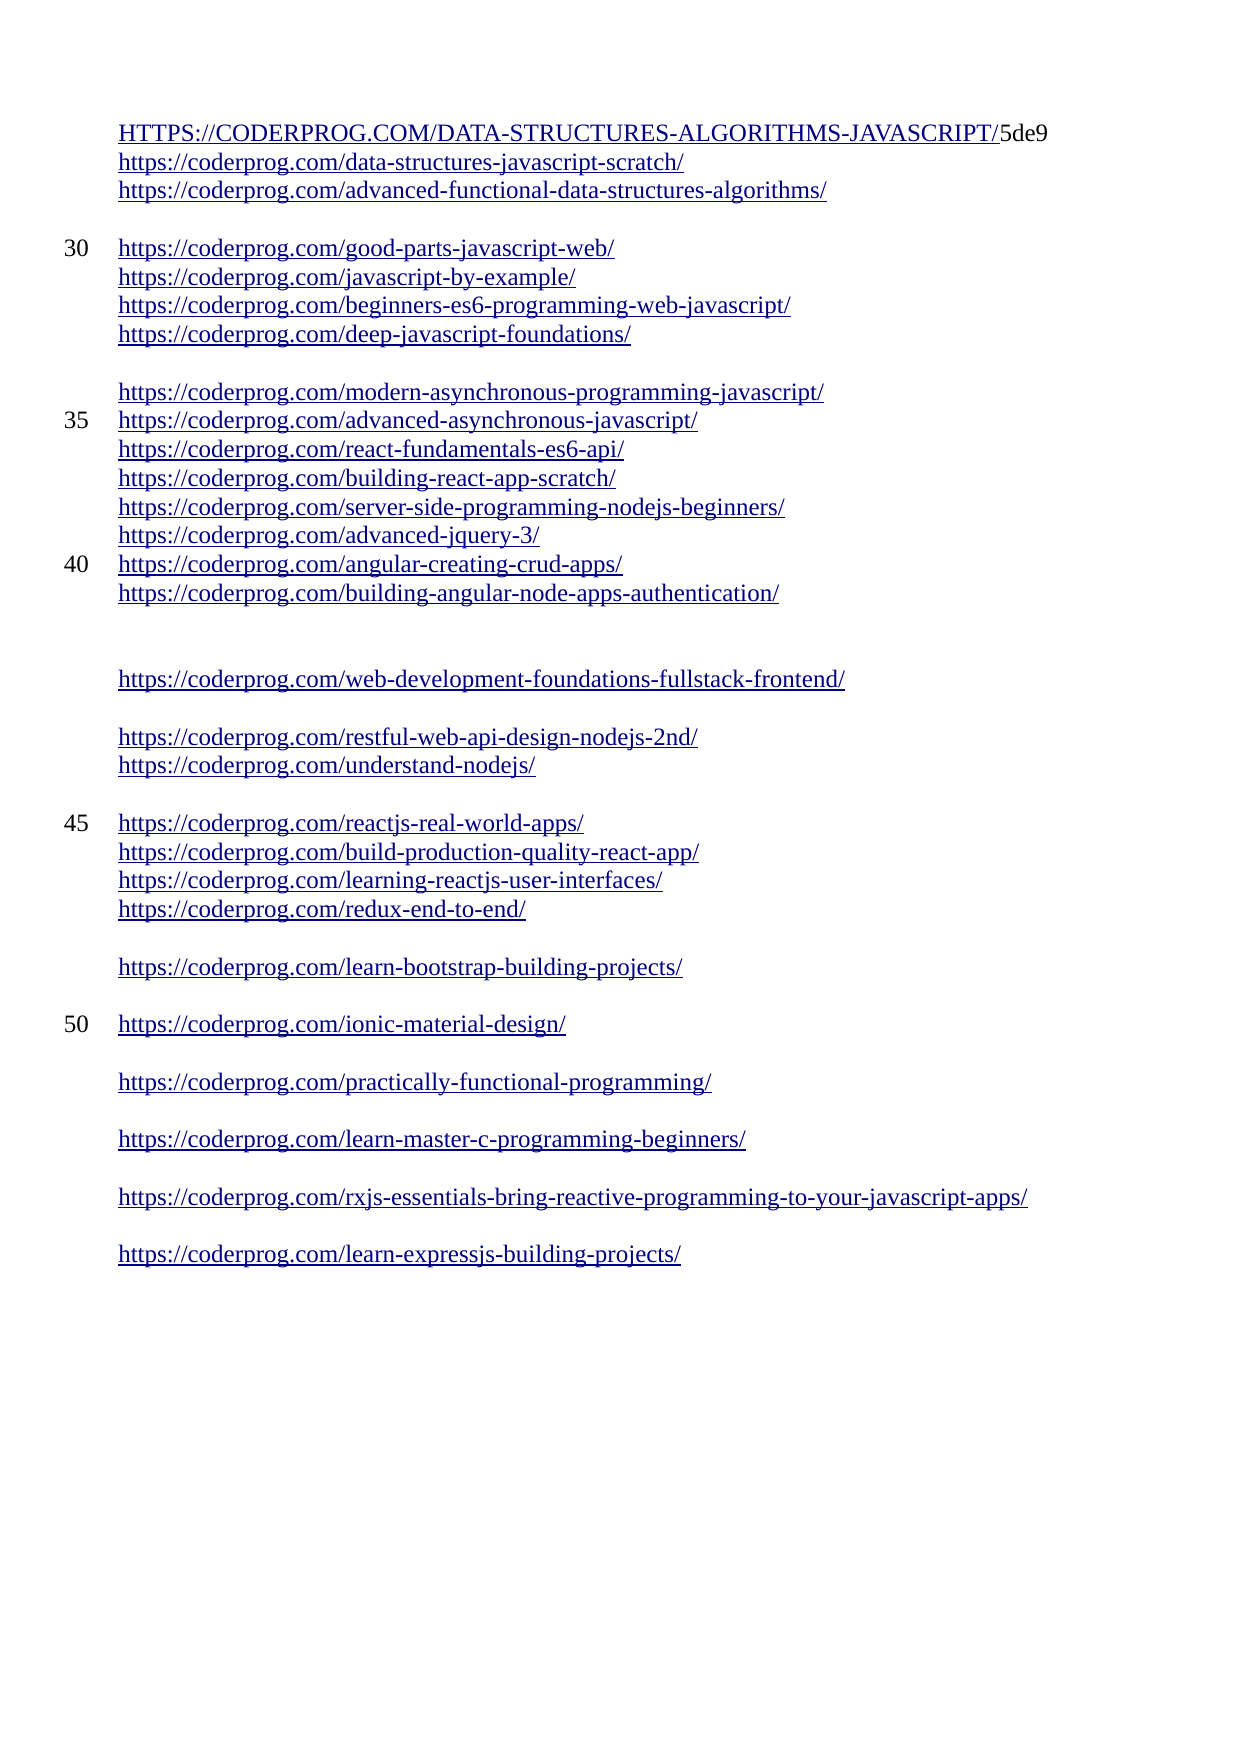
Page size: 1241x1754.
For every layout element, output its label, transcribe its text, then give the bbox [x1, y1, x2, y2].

text https://coderprog.com/practically-functional-programming/ [118, 1067, 1122, 1096]
text https://coderprog.com/learning-reactjs-user-interfaces/ [118, 866, 1122, 894]
text https://coderprog.com/data-structures-javascript-scratch/ [118, 147, 1122, 176]
text https://coderprog.com/learn-bootstrap-building-projects/ [118, 952, 1122, 981]
text https://coderprog.com/beginners-es6-programming-web-javascript/ [118, 291, 1122, 319]
text https://coderprog.com/angular-creating-crud-apps/ [118, 549, 1122, 578]
text https://coderprog.com/reactjs-real-world-apps/ [118, 808, 1122, 837]
text https://coderprog.com/modern-asynchronous-programming-javascript/ [118, 377, 1122, 406]
text https://coderprog.com/advanced-asynchronous-javascript/ [118, 406, 1122, 434]
text https://coderprog.com/building-react-app-scratch/ [118, 463, 1122, 492]
text https://coderprog.com/javascript-by-example/ [118, 262, 1122, 291]
text https://coderprog.com/learn-master-c-programming-beginners/ [118, 1124, 1122, 1153]
text https://coderprog.com/server-side-programming-nodejs-beginners/ [118, 492, 1122, 521]
text https://coderprog.com/ionic-material-design/ [118, 1009, 1122, 1038]
text https://coderprog.com/understand-nodejs/ [118, 751, 1122, 779]
text https://coderprog.com/advanced-jquery-3/ [118, 521, 1122, 549]
text https://coderprog.com/rxjs-essentials-bring-reactive-programming-to-your-javascript-apps/ [118, 1182, 1122, 1211]
text https://coderprog.com/build-production-quality-react-app/ [118, 837, 1122, 866]
text https://coderprog.com/restful-web-api-design-nodejs-2nd/ [118, 722, 1122, 751]
text https://coderprog.com/redux-end-to-end/ [118, 894, 1122, 923]
text https://coderprog.com/react-fundamentals-es6-api/ [118, 434, 1122, 463]
text https://coderprog.com/building-angular-node-apps-authentication/ [118, 578, 1122, 607]
text https://coderprog.com/good-parts-javascript-web/ [118, 233, 1122, 262]
text HTTPS://CODERPROG.COM/DATA-STRUCTURES-ALGORITHMS-JAVASCRIPT/5de9 [118, 118, 1122, 147]
text https://coderprog.com/web-development-foundations-fullstack-frontend/ [118, 664, 1122, 693]
text https://coderprog.com/deep-javascript-foundations/ [118, 319, 1122, 348]
text https://coderprog.com/learn-expressjs-building-projects/ [118, 1239, 1122, 1268]
text https://coderprog.com/advanced-functional-data-structures-algorithms/ [118, 176, 1122, 204]
